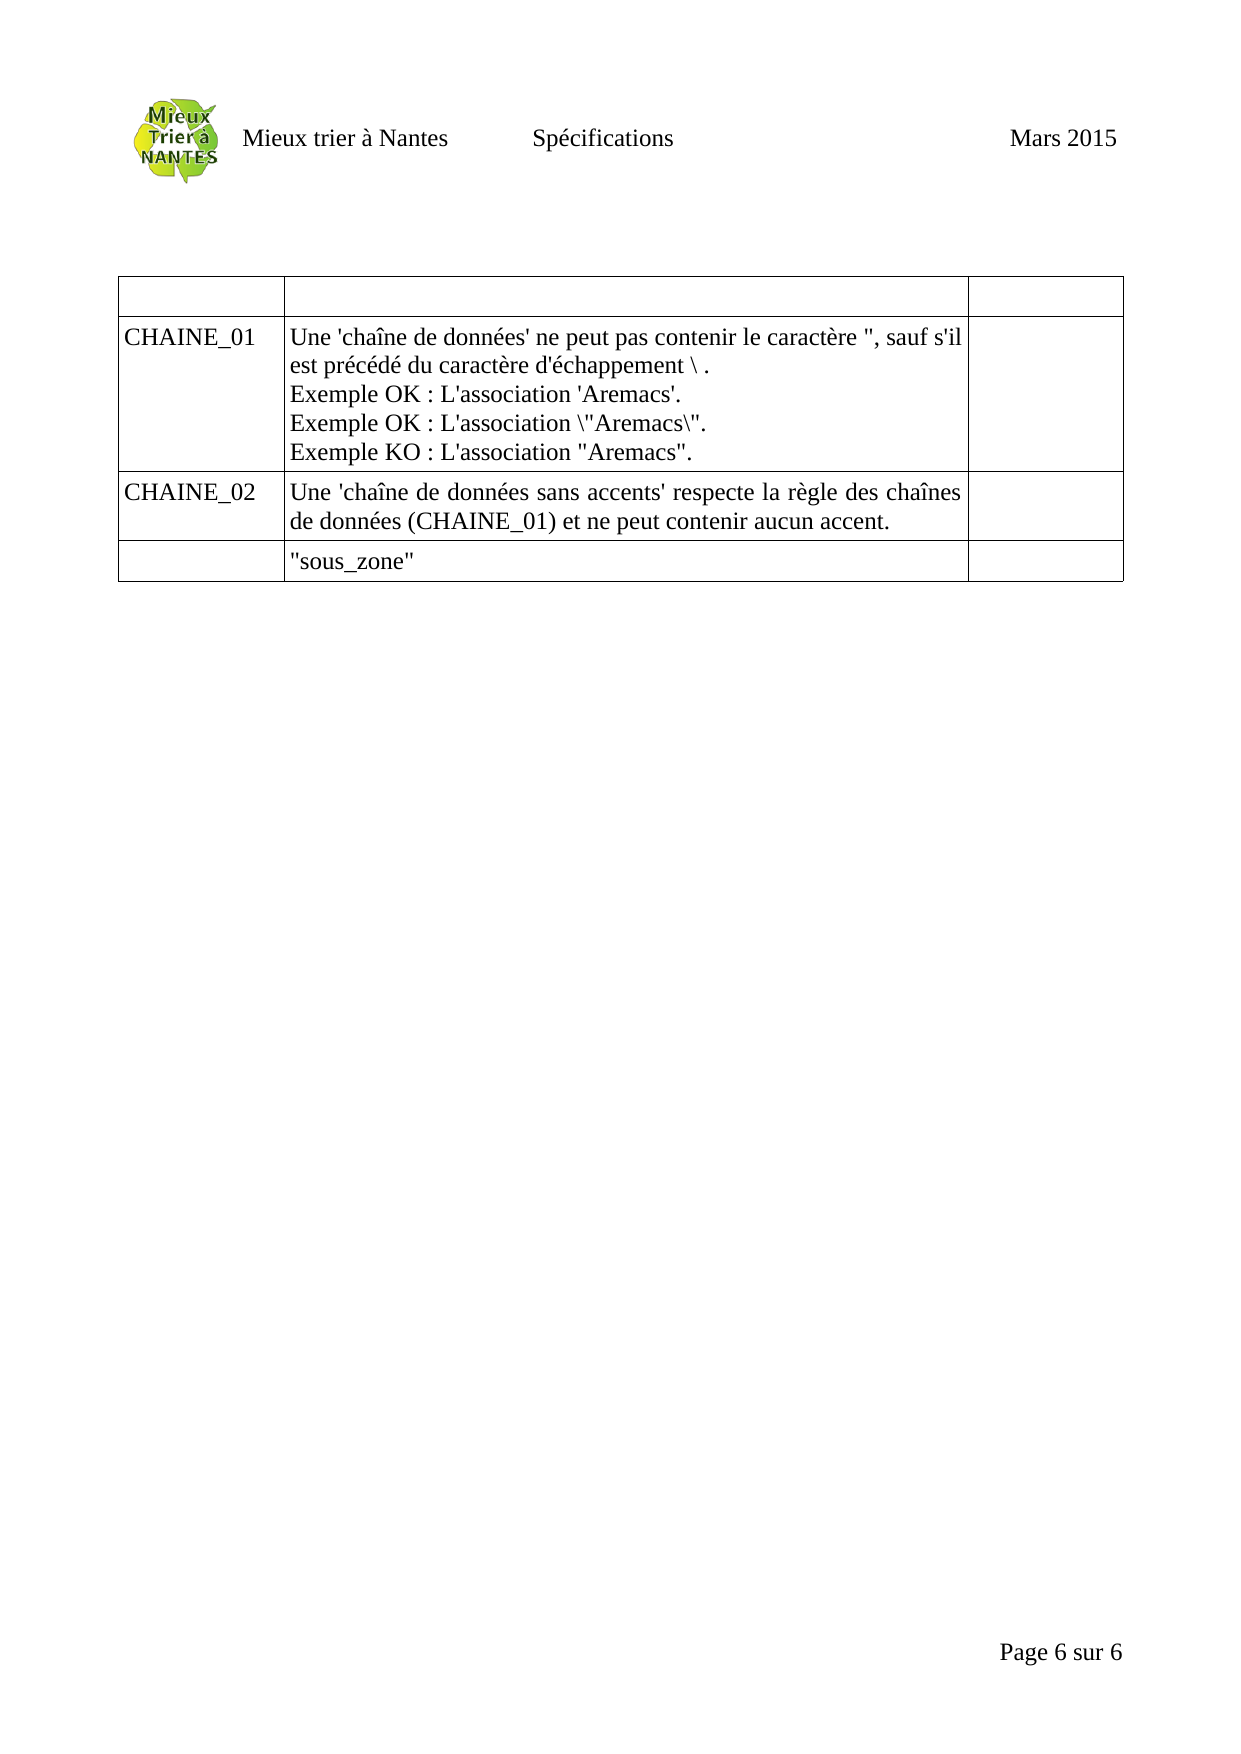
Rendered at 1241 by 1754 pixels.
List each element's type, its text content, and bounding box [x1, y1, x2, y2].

table_header [119, 277, 284, 316]
table_header [969, 277, 1123, 316]
table_cell Une 'chaîne de données' ne peut pas contenir le caractère ", sauf s'il est précédé du caractère d'échappement \ . Exemple OK : L'association 'Aremacs'. Exemple OK : L'association \"Aremacs\". Exemple KO : L'association "Aremacs". [285, 317, 968, 471]
picture [131, 95, 221, 185]
table_cell [969, 541, 1123, 581]
table_header [285, 277, 968, 316]
table_cell [969, 472, 1123, 540]
table_cell "sous_zone" [285, 541, 968, 581]
table_cell Une 'chaîne de données sans accents' respecte la règle des chaînes de données (CHAINE_01) et ne peut contenir aucun accent. [285, 472, 968, 540]
table_cell CHAINE_01 [119, 317, 284, 471]
table_cell CHAINE_02 [119, 472, 284, 540]
table_cell [119, 541, 284, 581]
table_cell [969, 317, 1123, 471]
